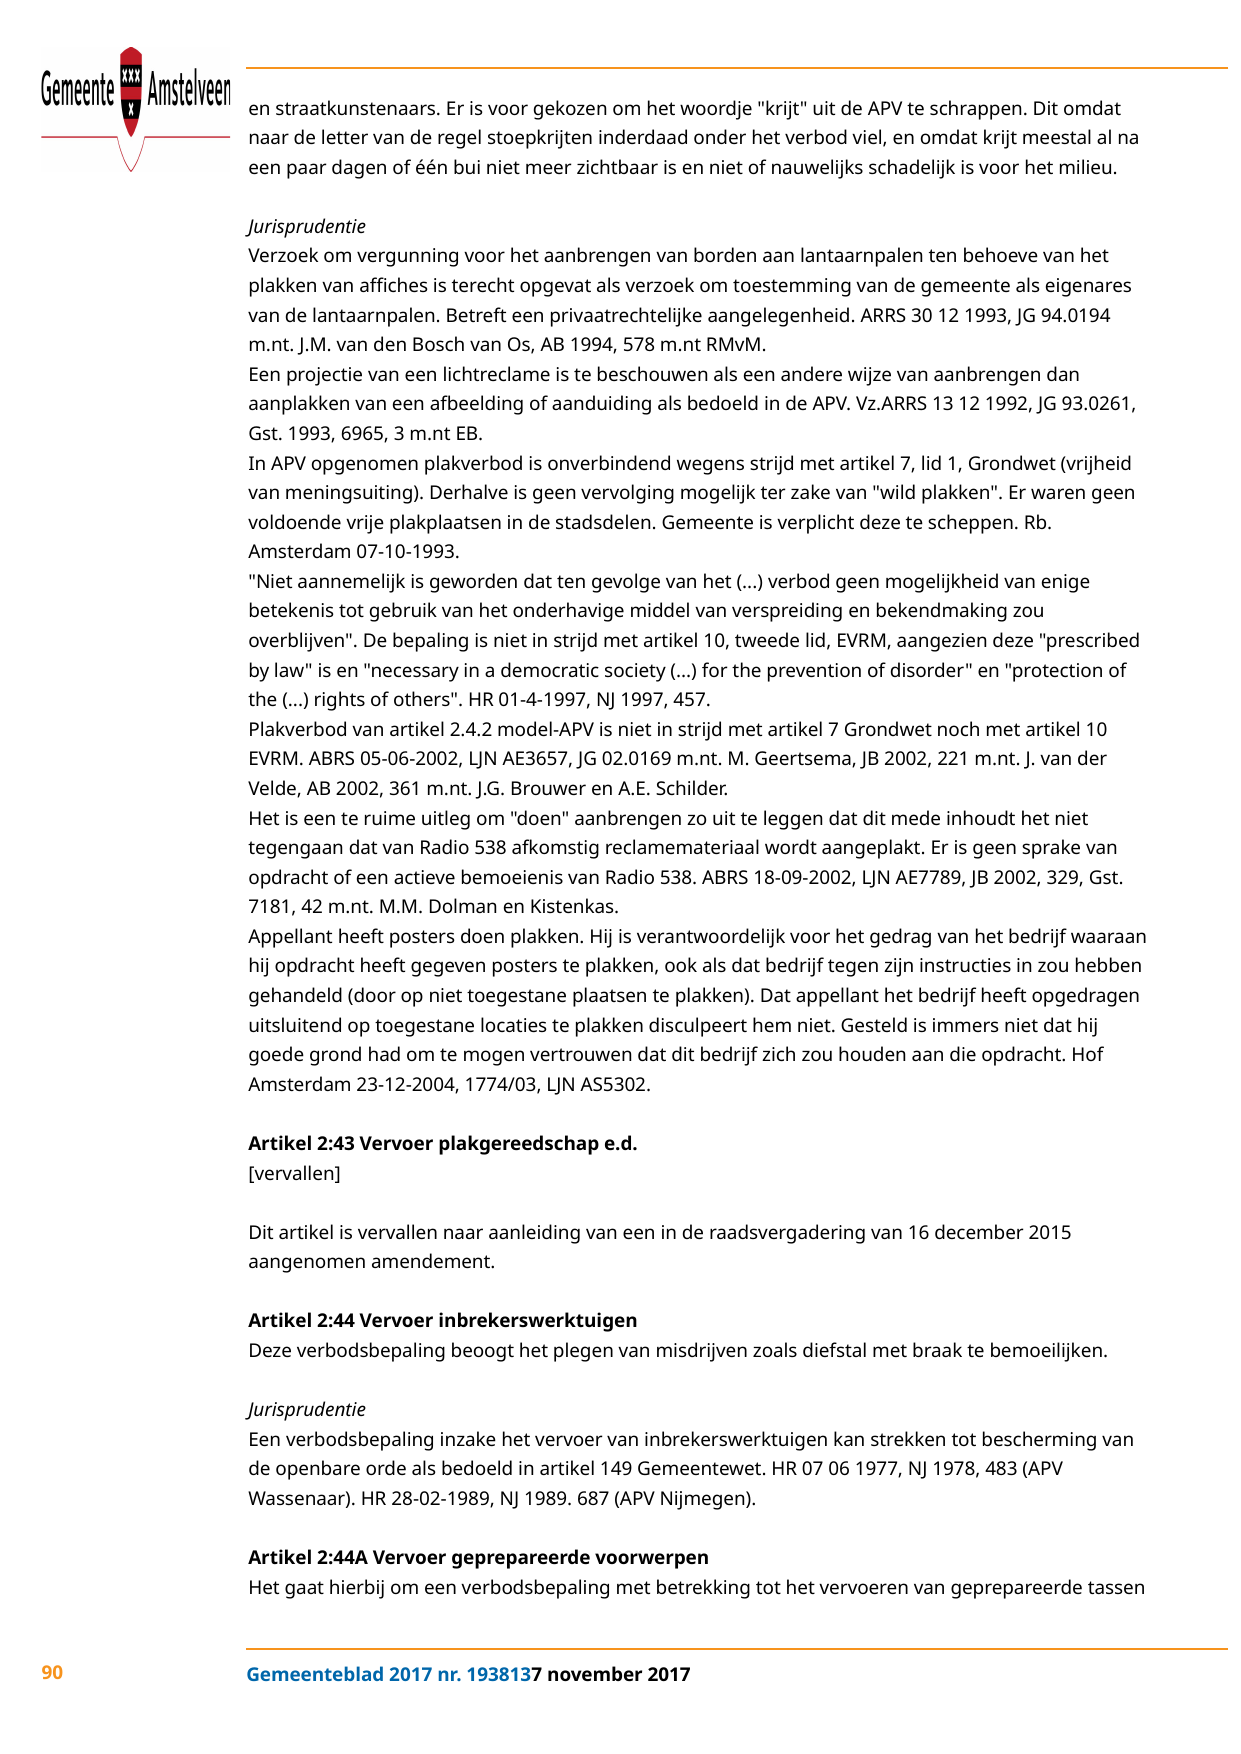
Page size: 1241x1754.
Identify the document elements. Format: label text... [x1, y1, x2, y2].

picture [41, 47, 231, 172]
text Artikel 2:43 Vervoer plakgereedschap e.d. [248, 1130, 1152, 1156]
text Dit artikel is vervallen naar aanleiding van een in de raadsvergadering van 16 december 2015 aangenomen amendement. [248, 1219, 1152, 1274]
text Een projectie van een lichtreclame is te beschouwen als een andere wijze van aanbrengen dan aanplakken van een afbeelding of aanduiding als bedoeld in de APV. Vz.ARRS 13 12 1992, JG 93.0261, Gst. 1993, 6965, 3 m.nt EB. [248, 361, 1152, 446]
text Jurisprudentie [248, 1396, 1152, 1422]
text In APV opgenomen plakverbod is onverbindend wegens strijd met artikel 7, lid 1, Grondwet (vrijheid van meningsuiting). Derhalve is geen vervolging mogelijk ter zake van "wild plakken". Er waren geen voldoende vrije plakplaatsen in de stadsdelen. Gemeente is verplicht deze te scheppen. Rb. Amsterdam 07-10-1993. [248, 450, 1152, 564]
text Deze verbodsbepaling beoogt het plegen van misdrijven zoals diefstal met braak te bemoeilijken. [248, 1337, 1152, 1363]
text Artikel 2:44A Vervoer geprepareerde voorwerpen [248, 1544, 1152, 1570]
text [vervallen] [248, 1160, 1152, 1186]
text Appellant heeft posters doen plakken. Hij is verantwoordelijk voor het gedrag van het bedrijf waaraan hij opdracht heeft gegeven posters te plakken, ook als dat bedrijf tegen zijn instructies in zou hebben gehandeld (door op niet toegestane plaatsen te plakken). Dat appellant het bedrijf heeft opgedragen uitsluitend op toegestane locaties te plakken disculpeert hem niet. Gesteld is immers niet dat hij goede grond had om te mogen vertrouwen dat dit bedrijf zich zou houden aan die opdracht. Hof Amsterdam 23-12-2004, 1774/03, LJN AS5302. [248, 923, 1152, 1097]
text Verzoek om vergunning voor het aanbrengen van borden aan lantaarnpalen ten behoeve van het plakken van affiches is terecht opgevat als verzoek om toestemming van de gemeente als eigenares van de lantaarnpalen. Betreft een privaatrechtelijke aangelegenheid. ARRS 30 12 1993, JG 94.0194 m.nt. J.M. van den Bosch van Os, AB 1994, 578 m.nt RMvM. [248, 243, 1152, 357]
text Artikel 2:44 Vervoer inbrekerswerktuigen [248, 1308, 1152, 1333]
text Het gaat hierbij om een verbodsbepaling met betrekking tot het vervoeren van geprepareerde tassen [248, 1574, 1152, 1600]
text "Niet aannemelijk is geworden dat ten gevolge van het (...) verbod geen mogelijkheid van enige betekenis tot gebruik van het onderhavige middel van verspreiding en bekendmaking zou overblijven". De bepaling is niet in strijd met artikel 10, tweede lid, EVRM, aangezien deze "prescribed by law" is en "necessary in a democratic society (...) for the prevention of disorder" en "protection of the (...) rights of others". HR 01-4-1997, NJ 1997, 457. [248, 568, 1152, 712]
text en straatkunstenaars. Er is voor gekozen om het woordje "krijt" uit de APV te schrappen. Dit omdat naar de letter van de regel stoepkrijten inderdaad onder het verbod viel, en omdat krijt meestal al na een paar dagen of één bui niet meer zichtbaar is en niet of nauwelijks schadelijk is voor het milieu. [248, 95, 1152, 180]
text Plakverbod van artikel 2.4.2 model-APV is niet in strijd met artikel 7 Grondwet noch met artikel 10 EVRM. ABRS 05-06-2002, LJN AE3657, JG 02.0169 m.nt. M. Geertsema, JB 2002, 221 m.nt. J. van der Velde, AB 2002, 361 m.nt. J.G. Brouwer en A.E. Schilder. [248, 716, 1152, 801]
text Een verbodsbepaling inzake het vervoer van inbrekerswerktuigen kan strekken tot bescherming van de openbare orde als bedoeld in artikel 149 Gemeentewet. HR 07 06 1977, NJ 1978, 483 (APV Wassenaar). HR 28-02-1989, NJ 1989. 687 (APV Nijmegen). [248, 1426, 1152, 1511]
text Het is een te ruime uitleg om "doen" aanbrengen zo uit te leggen dat dit mede inhoudt het niet tegengaan dat van Radio 538 afkomstig reclamemateriaal wordt aangeplakt. Er is geen sprake van opdracht of een actieve bemoeienis van Radio 538. ABRS 18-09-2002, LJN AE7789, JB 2002, 329, Gst. 7181, 42 m.nt. M.M. Dolman en Kistenkas. [248, 805, 1152, 919]
text Jurisprudentie [248, 213, 1152, 239]
